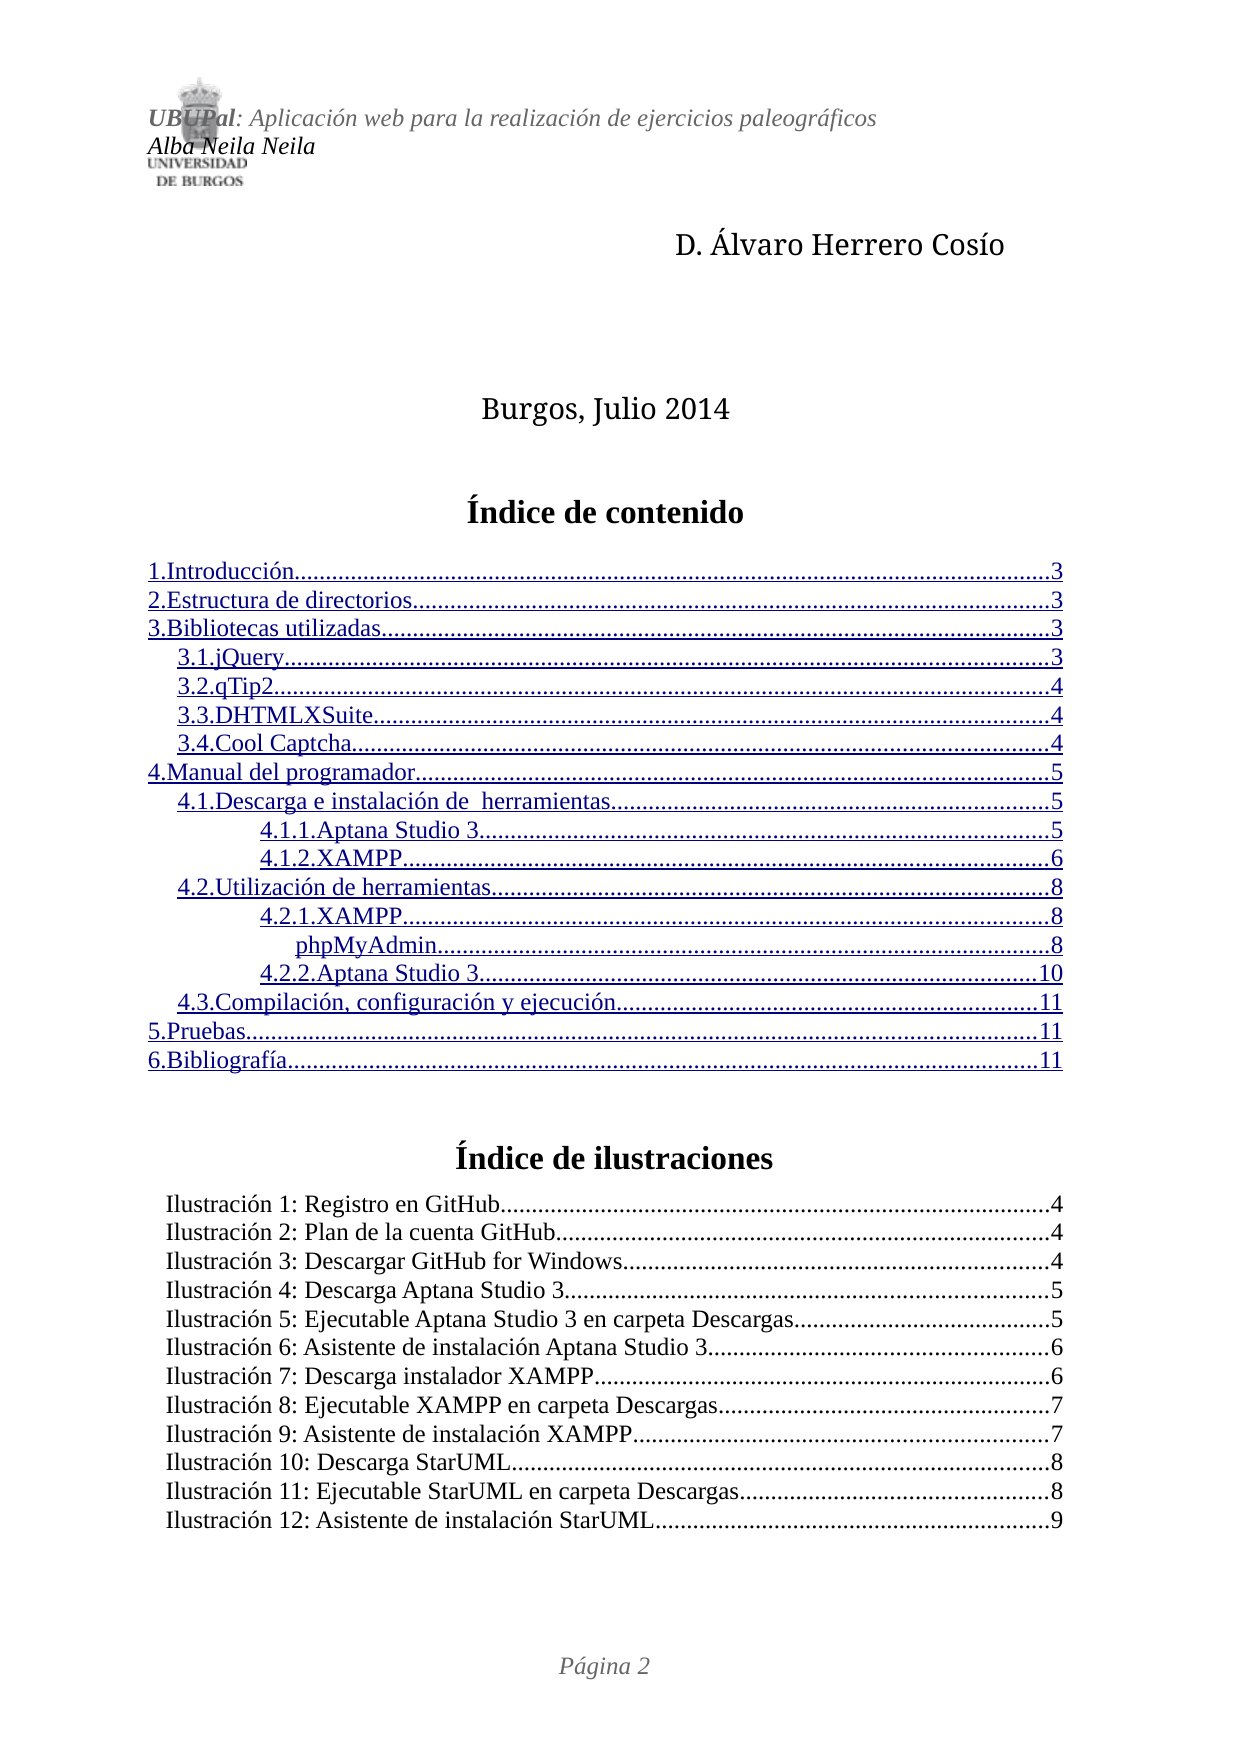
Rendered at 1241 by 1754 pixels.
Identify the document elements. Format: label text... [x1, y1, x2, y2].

text Ilustración 6: Asistente de instalación Aptana Studio 3 6 [165, 1332, 1063, 1361]
table_cell [148, 218, 616, 269]
text 3.2.qTip2 4 [177, 671, 1063, 696]
text 4.1.Descarga e instalación de herramientas 5 [177, 786, 1063, 811]
text Ilustración 4: Descarga Aptana Studio 3 5 [165, 1275, 1063, 1304]
text Burgos, Julio 2014 [148, 388, 1063, 428]
text Ilustración 5: Ejecutable Aptana Studio 3 en carpeta Descargas 5 [165, 1304, 1063, 1332]
text Ilustración 9: Asistente de instalación XAMPP 7 [165, 1419, 1063, 1447]
subtitle Índice de contenido [148, 493, 1063, 531]
text Ilustración 8: Ejecutable XAMPP en carpeta Descargas 7 [165, 1390, 1063, 1419]
text 3.4.Cool Captcha 4 [177, 728, 1063, 753]
text 4.1.1.Aptana Studio 3 5 [260, 815, 1063, 840]
table_cell D. Álvaro Herrero Cosío [616, 218, 1064, 269]
subtitle Índice de ilustraciones [165, 1138, 1063, 1176]
text 2.Estructura de directorios 3 [148, 585, 1063, 610]
text 3.Bibliotecas utilizadas 3 [148, 613, 1063, 638]
text 4.2.2.Aptana Studio 3 10 [260, 958, 1063, 983]
text 4.2.1.XAMPP 8 [260, 901, 1063, 926]
text Ilustración 10: Descarga StarUML 8 [165, 1447, 1063, 1476]
text 4.1.2.XAMPP 6 [260, 843, 1063, 868]
text Ilustración 2: Plan de la cuenta GitHub 4 [165, 1217, 1063, 1246]
text 3.3.DHTMLXSuite 4 [177, 700, 1063, 725]
picture [147, 77, 247, 186]
text 6.Bibliografía 11 [148, 1045, 1063, 1070]
text 1.Introducción 3 [148, 556, 1063, 581]
text 4.2.Utilización de herramientas 8 [177, 872, 1063, 897]
text 4.3.Compilación, configuración y ejecución 11 [177, 987, 1063, 1012]
text phpMyAdmin 8 [295, 930, 1063, 955]
text 3.1.jQuery 3 [177, 642, 1063, 667]
text Ilustración 11: Ejecutable StarUML en carpeta Descargas 8 [165, 1476, 1063, 1505]
text Ilustración 3: Descargar GitHub for Windows 4 [165, 1246, 1063, 1275]
text Ilustración 12: Asistente de instalación StarUML 9 [165, 1505, 1063, 1534]
text 5.Pruebas 11 [148, 1016, 1063, 1041]
text Ilustración 7: Descarga instalador XAMPP 6 [165, 1361, 1063, 1390]
text 4.Manual del programador 5 [148, 757, 1063, 782]
text Ilustración 1: Registro en GitHub 4 [165, 1189, 1063, 1217]
